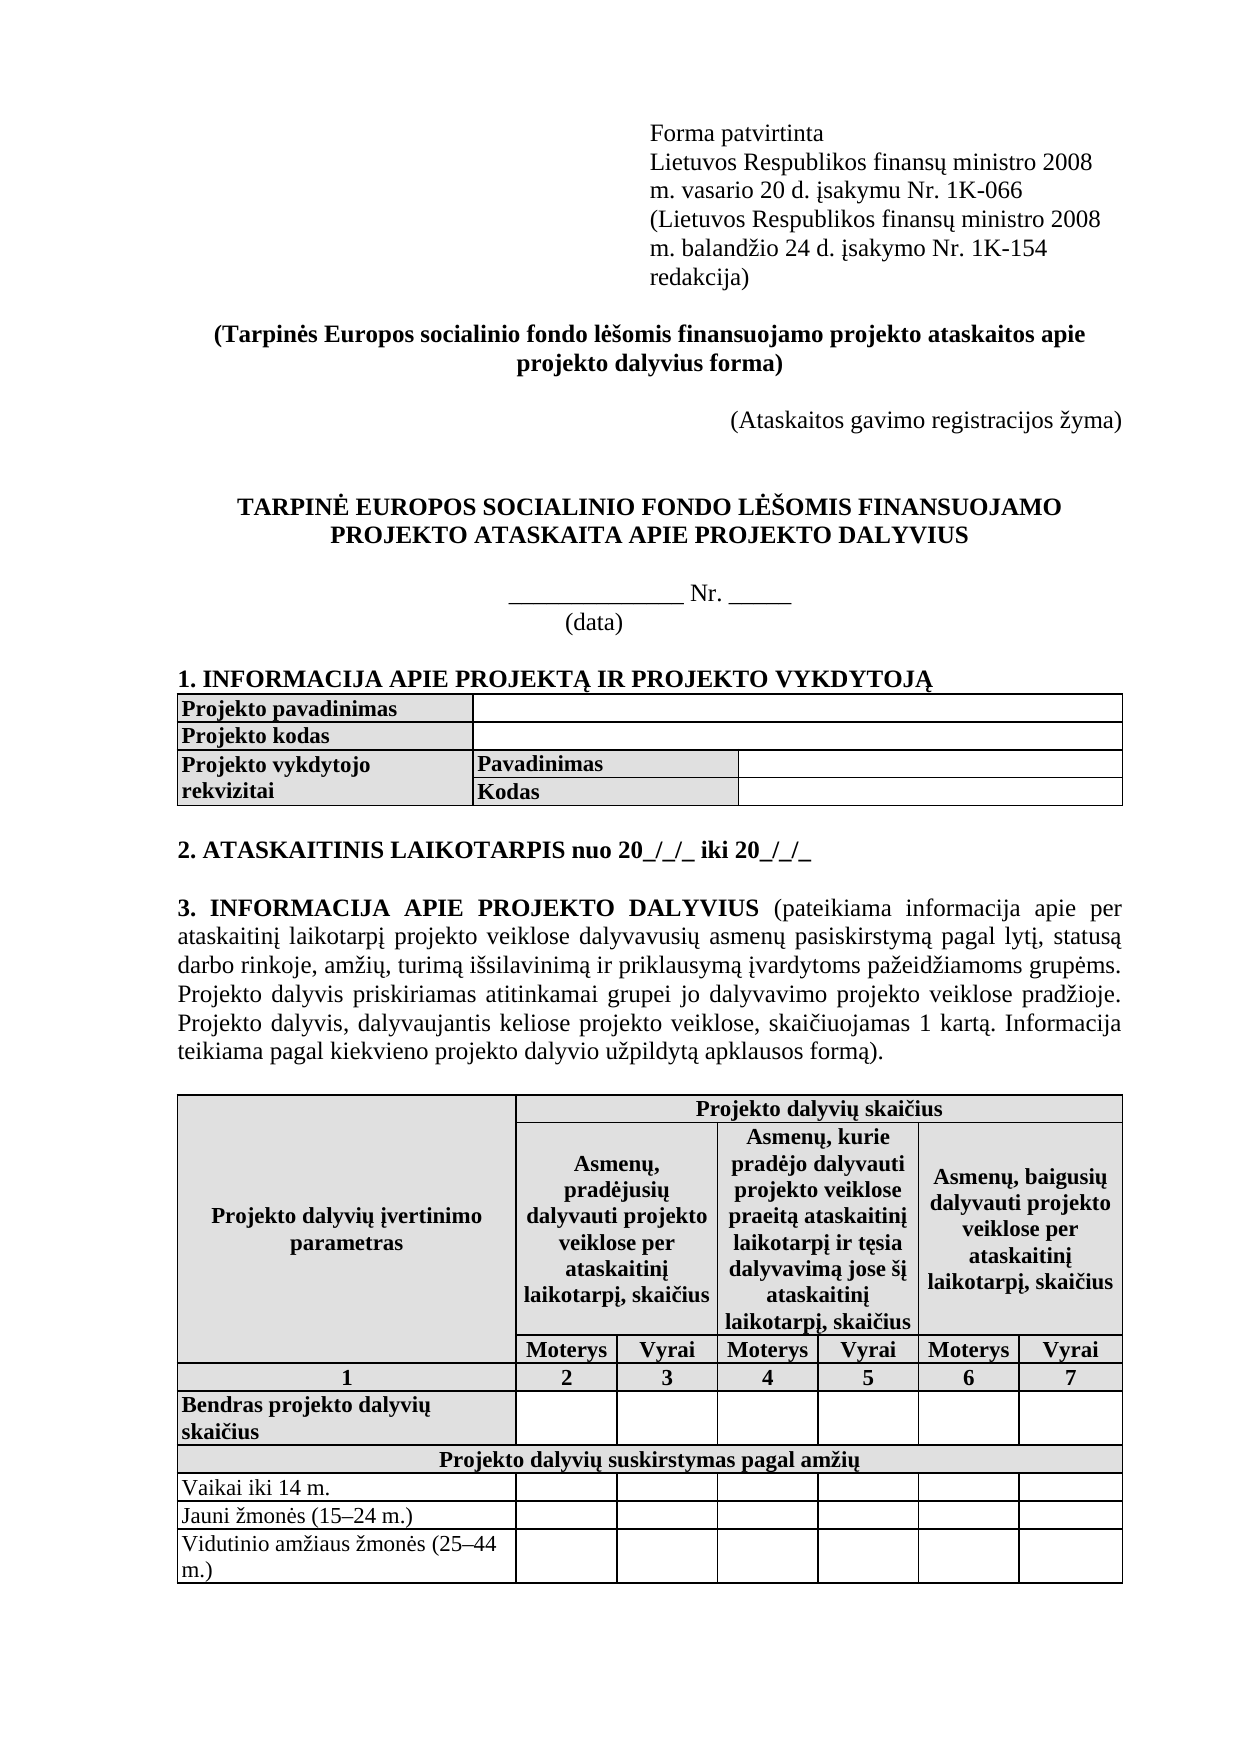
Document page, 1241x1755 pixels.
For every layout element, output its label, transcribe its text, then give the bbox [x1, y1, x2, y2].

table_cell [618, 1502, 717, 1528]
table_cell [474, 723, 1122, 749]
text (data) [177, 607, 1122, 636]
table_cell [919, 1502, 1018, 1528]
table_cell 6 [919, 1364, 1018, 1390]
table_cell Moterys [919, 1336, 1018, 1362]
text 3. INFORMACIJA APIE PROJEKTO DALYVIUS (pateikiama informacija apie per ataskaitinį laikotarpį projekto veiklose dalyvavusių asmenų pasiskirstymą pagal lytį, statusą darbo rinkoje, amžių, turimą išsilavinimą ir priklausymą įvardytoms pažeidžiamoms grupėms. Projekto dalyvis priskiriamas atitinkamai grupei jo dalyvavimo projekto veiklose pradžioje. Projekto dalyvis, dalyvaujantis keliose projekto veiklose, skaičiuojamas 1 kartą. Informacija teikiama pagal kiekvieno projekto dalyvio užpildytą apklausos formą). [177, 893, 1122, 1065]
table_cell [1020, 1474, 1122, 1500]
text (Ataskaitos gavimo registracijos žyma) [649, 406, 1122, 434]
table_cell [819, 1530, 918, 1582]
table_cell [517, 1392, 616, 1444]
table_cell Vyrai [819, 1336, 918, 1362]
table_cell [819, 1392, 918, 1444]
text 2. ATASKAITINIS LAIKOTARPIS nuo 20_/_/_ iki 20_/_/_ [177, 835, 1122, 864]
text (Lietuvos Respublikos finansų ministro 2008 m. balandžio 24 d. įsakymo Nr. 1K-154 redakcija) [649, 204, 1122, 291]
table_cell 5 [819, 1364, 918, 1390]
table_cell 2 [517, 1364, 616, 1390]
table_cell Projekto dalyvių suskirstymas pagal amžių [178, 1446, 1122, 1472]
table_cell [919, 1392, 1018, 1444]
table_cell Asmenų, kurie pradėjo dalyvauti projekto veiklose praeitą ataskaitinį laikotarpį ir tęsia dalyvavimą jose šį ataskaitinį laikotarpį, skaičius [718, 1123, 918, 1334]
table_cell Vaikai iki 14 m. [178, 1474, 515, 1500]
table_cell [919, 1530, 1018, 1582]
text Lietuvos Respublikos finansų ministro 2008 m. vasario 20 d. įsakymu Nr. 1K-066 [649, 147, 1122, 204]
text TARPINĖ EUROPOS SOCIALINIO FONDO LĖŠOMIS FINANSUOJAMO PROJEKTO ATASKAITA APIE PROJEKTO DALYVIUS [177, 492, 1122, 549]
table_cell Pavadinimas [474, 751, 738, 777]
table_cell [718, 1502, 817, 1528]
table_cell [517, 1474, 616, 1500]
table_cell Moterys [517, 1336, 616, 1362]
table_cell [618, 1392, 717, 1444]
table_header Projekto dalyvių skaičius [517, 1096, 1122, 1122]
table_cell 3 [618, 1364, 717, 1390]
table_cell Bendras projekto dalyvių skaičius [178, 1392, 515, 1444]
text (Tarpinės Europos socialinio fondo lėšomis finansuojamo projekto ataskaitos apie projekto dalyvius forma) [177, 319, 1122, 377]
table_cell 4 [718, 1364, 817, 1390]
table_cell [618, 1530, 717, 1582]
table_cell Moterys [718, 1336, 817, 1362]
table_cell [618, 1474, 717, 1500]
table_header Projekto dalyvių įvertinimo parametras [178, 1096, 515, 1362]
text 1. INFORMACIJA APIE PROJEKTĄ IR PROJEKTO VYKDYTOJĄ [177, 664, 1122, 693]
table_cell Projekto kodas [178, 723, 472, 749]
table_cell [1020, 1392, 1122, 1444]
table_cell 1 [178, 1364, 515, 1390]
table_cell [739, 778, 1122, 805]
table_cell 7 [1020, 1364, 1122, 1390]
table_header Projekto pavadinimas [178, 695, 472, 721]
table_cell [819, 1474, 918, 1500]
table_cell [718, 1392, 817, 1444]
table_cell Kodas [474, 778, 738, 805]
table_cell [718, 1474, 817, 1500]
table_cell [1020, 1530, 1122, 1582]
table_cell Jauni žmonės (15–24 m.) [178, 1502, 515, 1528]
table_cell [517, 1530, 616, 1582]
table_cell [1020, 1502, 1122, 1528]
table_cell Asmenų, baigusių dalyvauti projekto veiklose per ataskaitinį laikotarpį, skaičius [919, 1123, 1122, 1334]
table_cell [718, 1530, 817, 1582]
table_cell Projekto vykdytojo rekvizitai [178, 751, 472, 805]
table_cell Vyrai [1020, 1336, 1122, 1362]
table_header [474, 695, 1122, 721]
table_cell [517, 1502, 616, 1528]
table_cell Vyrai [618, 1336, 717, 1362]
table_cell Asmenų, pradėjusių dalyvauti projekto veiklose per ataskaitinį laikotarpį, skaičius [517, 1123, 717, 1334]
table_cell [819, 1502, 918, 1528]
text Forma patvirtinta [649, 118, 1122, 147]
table_cell [739, 751, 1122, 777]
table_cell [919, 1474, 1018, 1500]
text ______________ Nr. _____ [177, 578, 1122, 607]
table_cell Vidutinio amžiaus žmonės (25–44 m.) [178, 1530, 515, 1582]
